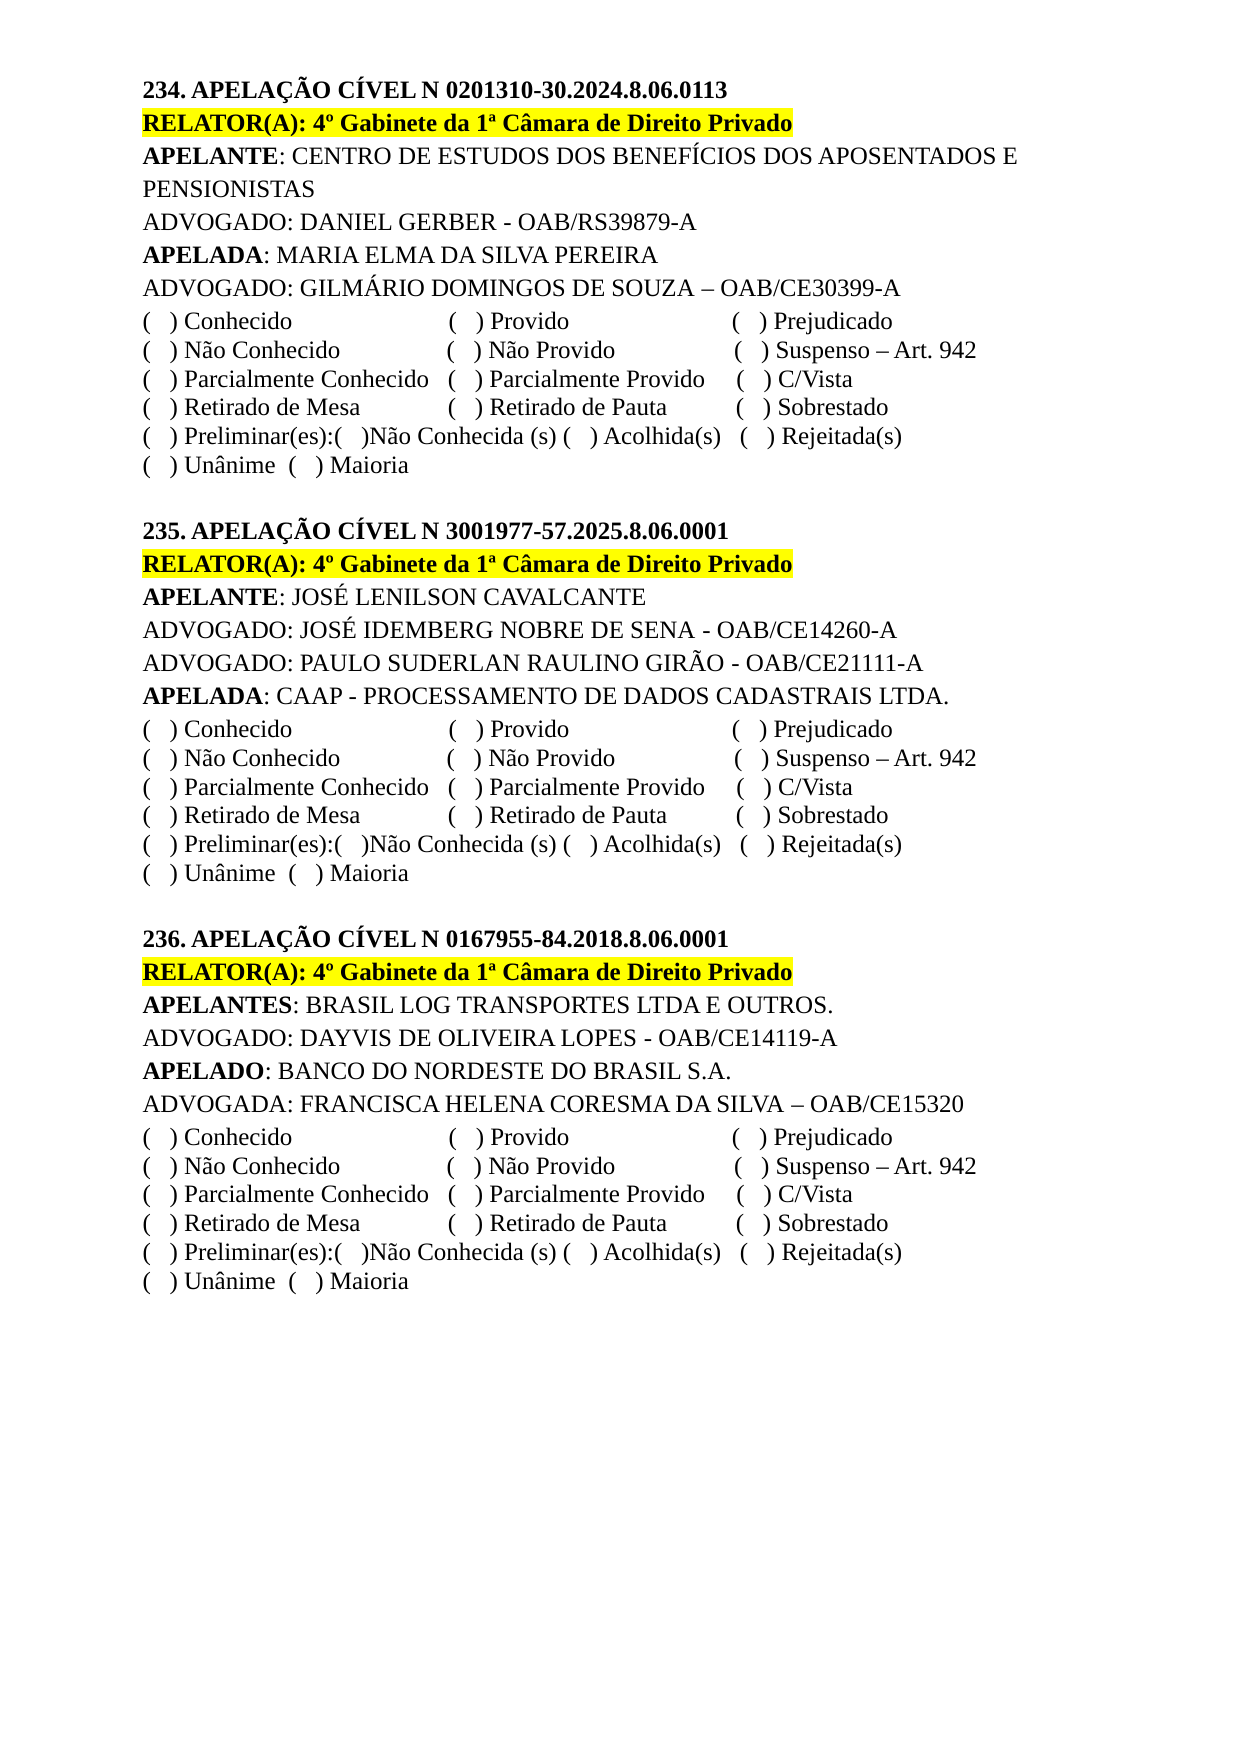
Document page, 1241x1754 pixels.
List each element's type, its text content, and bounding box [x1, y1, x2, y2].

text ( ) Conhecido ( ) Provido ( ) Prejudicado [142, 1122, 1141, 1151]
text ( ) Retirado de Mesa ( ) Retirado de Pauta ( ) Sobrestado [142, 800, 1158, 829]
text ( ) Conhecido ( ) Provido ( ) Prejudicado [142, 306, 1141, 335]
text ( ) Preliminar(es):( )Não Conhecida (s) ( ) Acolhida(s) ( ) Rejeitada(s) [142, 1237, 1158, 1266]
text 234. APELAÇÃO CÍVEL N 0201310-30.2024.8.06.0113 RELATOR(A): 4º Gabinete da 1ª Câmara de Direito Privado APELANTE: CENTRO DE ESTUDOS DOS BENEFÍCIOS DOS APOSENTADOS E PENSIONISTAS ADVOGADO: DANIEL GERBER - OAB/RS39879-A APELADA: MARIA ELMA DA SILVA PEREIRA ADVOGADO: GILMÁRIO DOMINGOS DE SOUZA – OAB/CE30399-A [142, 75, 1188, 302]
text ( ) Conhecido ( ) Provido ( ) Prejudicado [142, 714, 1141, 743]
text ( ) Parcialmente Conhecido ( ) Parcialmente Provido ( ) C/Vista [142, 364, 1158, 392]
text ( ) Não Conhecido ( ) Não Provido ( ) Suspenso – Art. 942 [142, 743, 1158, 772]
text ( ) Preliminar(es):( )Não Conhecida (s) ( ) Acolhida(s) ( ) Rejeitada(s) [142, 421, 1158, 450]
text ( ) Preliminar(es):( )Não Conhecida (s) ( ) Acolhida(s) ( ) Rejeitada(s) [142, 829, 1158, 858]
text ( ) Não Conhecido ( ) Não Provido ( ) Suspenso – Art. 942 [142, 1151, 1158, 1179]
text ( ) Unânime ( ) Maioria 235. APELAÇÃO CÍVEL N 3001977-57.2025.8.06.0001 RELATOR(A): 4º Gabinete da 1ª Câmara de Direito Privado APELANTE: JOSÉ LENILSON CAVALCANTE ADVOGADO: JOSÉ IDEMBERG NOBRE DE SENA - OAB/CE14260-A ADVOGADO: PAULO SUDERLAN RAULINO GIRÃO - OAB/CE21111-A APELADA: CAAP - PROCESSAMENTO DE DADOS CADASTRAIS LTDA. [142, 450, 1188, 710]
text ( ) Retirado de Mesa ( ) Retirado de Pauta ( ) Sobrestado [142, 392, 1158, 421]
text ( ) Parcialmente Conhecido ( ) Parcialmente Provido ( ) C/Vista [142, 1179, 1158, 1208]
text ( ) Parcialmente Conhecido ( ) Parcialmente Provido ( ) C/Vista [142, 772, 1158, 800]
text ADVOGADO: DAYVIS DE OLIVEIRA LOPES - OAB/CE14119-A APELADO: BANCO DO NORDESTE DO BRASIL S.A. ADVOGADA: FRANCISCA HELENA CORESMA DA SILVA – OAB/CE15320 [142, 1023, 1188, 1118]
text ( ) Retirado de Mesa ( ) Retirado de Pauta ( ) Sobrestado [142, 1208, 1158, 1237]
text ( ) Não Conhecido ( ) Não Provido ( ) Suspenso – Art. 942 [142, 335, 1158, 364]
text ( ) Unânime ( ) Maioria 236. APELAÇÃO CÍVEL N 0167955-84.2018.8.06.0001 RELATOR(A): 4º Gabinete da 1ª Câmara de Direito Privado APELANTES: BRASIL LOG TRANSPORTES LTDA E OUTROS. [142, 858, 1188, 1019]
text ( ) Unânime ( ) Maioria [142, 1266, 1188, 1361]
